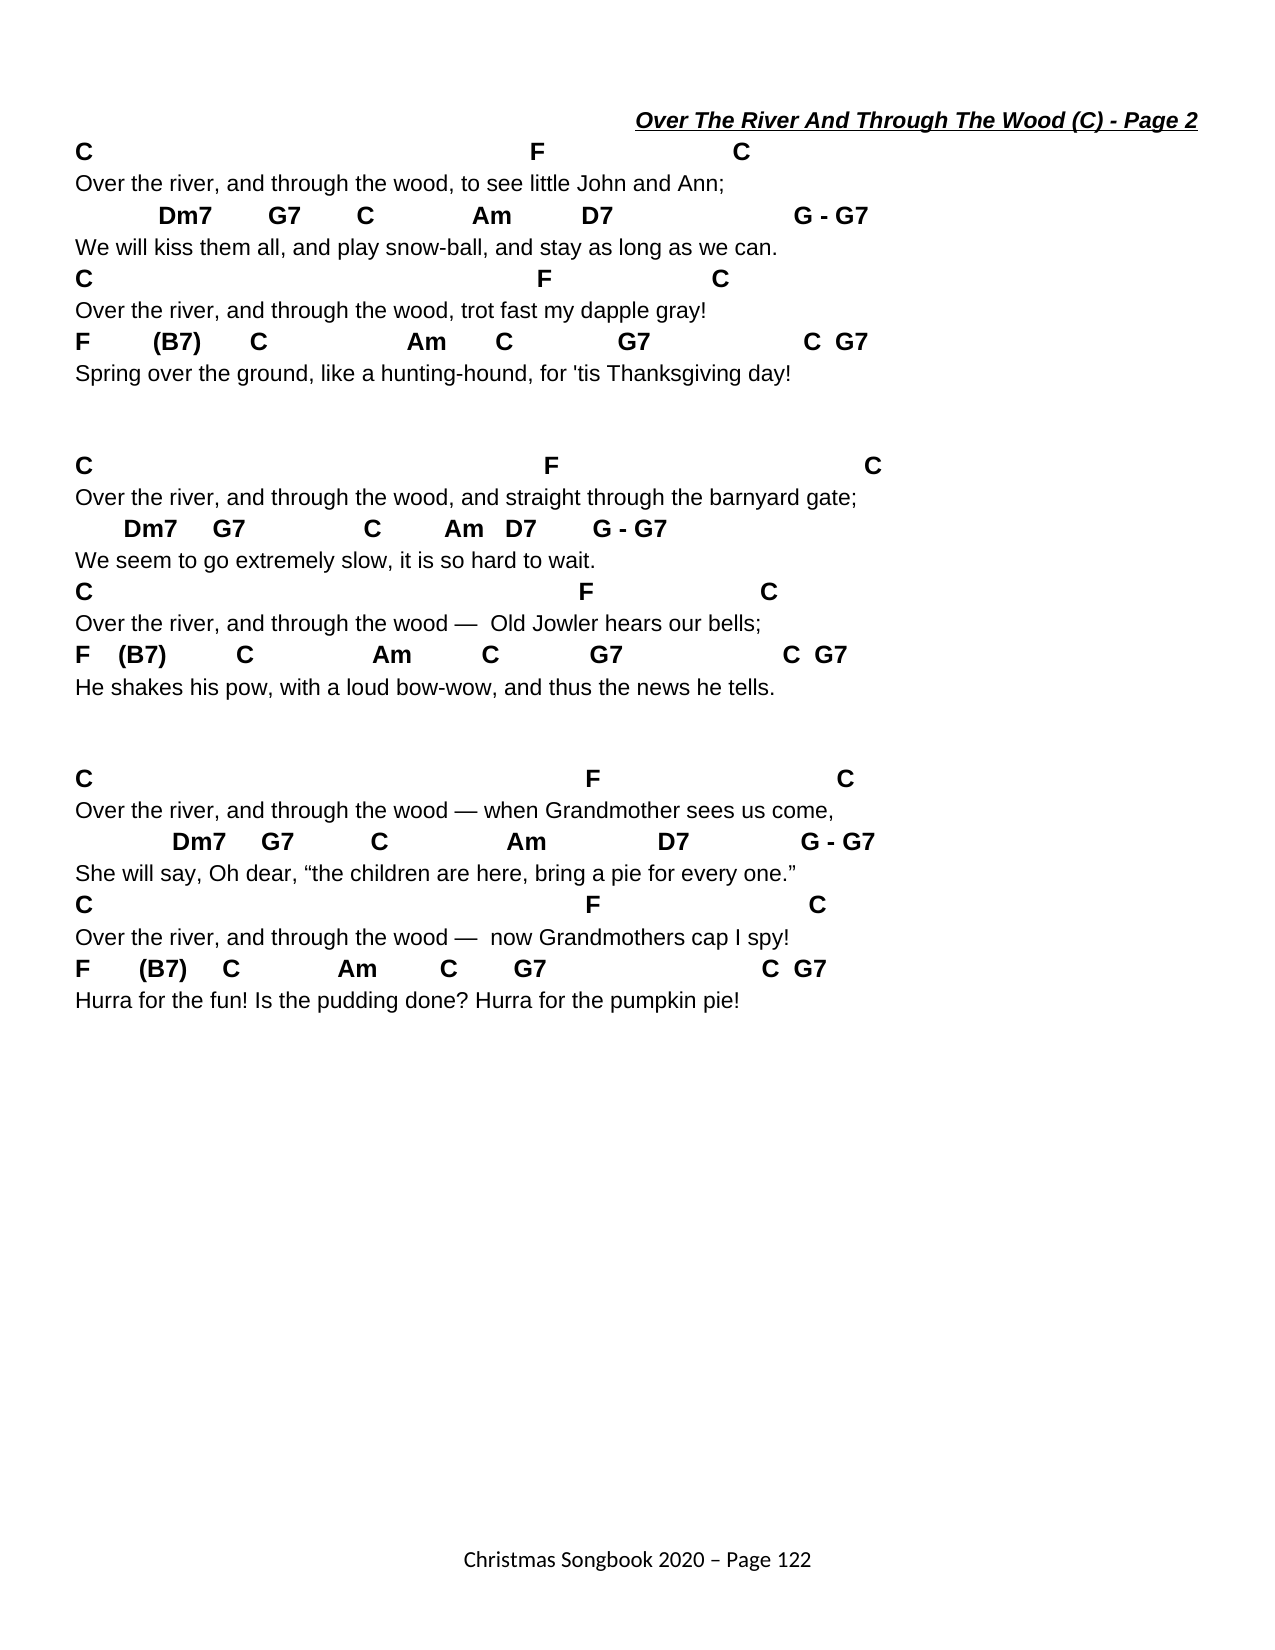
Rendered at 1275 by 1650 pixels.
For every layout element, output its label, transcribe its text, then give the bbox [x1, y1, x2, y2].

text C F C [75, 137, 1200, 166]
text Hurra for the fun! Is the pudding done? Hurra for the pumpkin pie! [75, 987, 1200, 1013]
text C F C [75, 451, 1200, 479]
text He shakes his pow, with a loud bow-wow, and thus the news he tells. [75, 673, 1200, 700]
text C F C [75, 764, 1200, 793]
text C F C [75, 577, 1200, 606]
text Spring over the ground, like a hunting-hound, for 'tis Thanksgiving day! [75, 360, 1200, 386]
text Over the river, and through the wood — when Grandmother sees us come, [75, 797, 1200, 823]
text She will say, Oh dear, “the children are here, bring a pie for every one.” [75, 860, 1200, 887]
text F (B7) C Am C G7 C G7 [75, 327, 1200, 356]
text Over the river, and through the wood, trot fast my dapple gray! [75, 297, 1200, 323]
text Dm7 G7 C Am D7 G - G7 [75, 201, 1200, 229]
text F (B7) C Am C G7 C G7 [75, 640, 1200, 669]
text C F C [75, 264, 1200, 293]
text C F C [75, 891, 1200, 919]
text We seem to go extremely slow, it is so hard to wait. [75, 547, 1200, 573]
text Over the river, and through the wood — Old Jowler hears our bells; [75, 610, 1200, 637]
text Over the river, and through the wood — now Grandmothers cap I spy! [75, 923, 1200, 950]
text F (B7) C Am C G7 C G7 [75, 954, 1200, 982]
text We will kiss them all, and play snow-ball, and stay as long as we can. [75, 234, 1200, 260]
text Over the river, and through the wood, to see little John and Ann; [75, 170, 1200, 197]
text Over the river, and through the wood, and straight through the barnyard gate; [75, 484, 1200, 510]
text Over The River And Through The Wood (C) - Page 2 [75, 107, 1200, 133]
text Dm7 G7 C Am D7 G - G7 [75, 827, 1200, 856]
text Dm7 G7 C Am D7 G - G7 [75, 514, 1200, 543]
